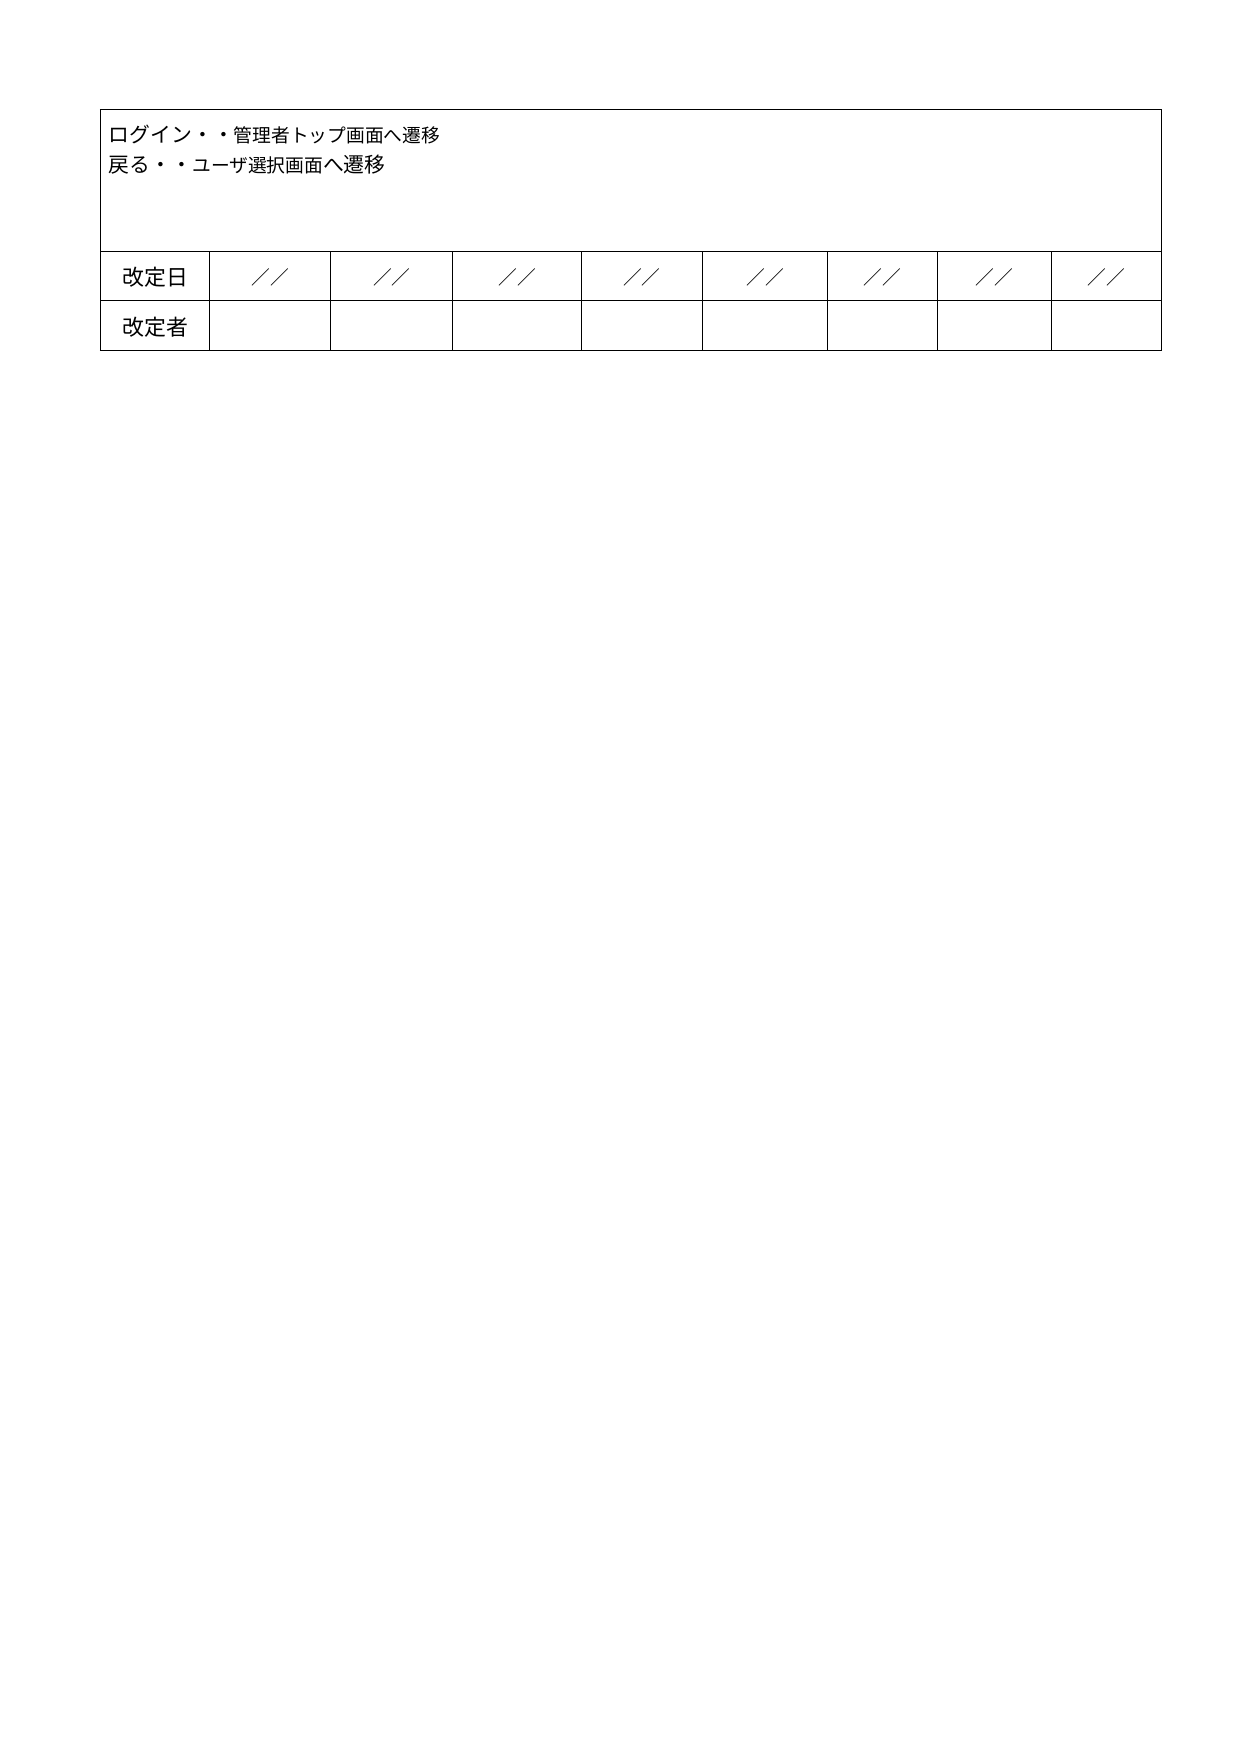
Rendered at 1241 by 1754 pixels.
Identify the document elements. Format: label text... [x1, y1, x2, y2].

table_cell ／／ [938, 252, 1051, 300]
table_cell 改定日 [101, 252, 209, 300]
table_cell [331, 301, 452, 350]
table_cell ／／ [210, 252, 330, 300]
table_cell [938, 301, 1051, 350]
table_cell [1052, 301, 1161, 350]
table_cell ／／ [1052, 252, 1161, 300]
table_cell [210, 301, 330, 350]
table_cell 改定者 [101, 301, 209, 350]
table_cell [828, 301, 937, 350]
table_cell [582, 301, 702, 350]
table_cell ログイン・・管理者トップ画面へ遷移 戻る・・ユーザ選択画面へ遷移 [101, 110, 1161, 251]
table_cell ／／ [453, 252, 581, 300]
table_cell [453, 301, 581, 350]
table_cell ／／ [331, 252, 452, 300]
table_cell [703, 301, 827, 350]
table_cell ／／ [703, 252, 827, 300]
table_cell ／／ [582, 252, 702, 300]
table_cell ／／ [828, 252, 937, 300]
